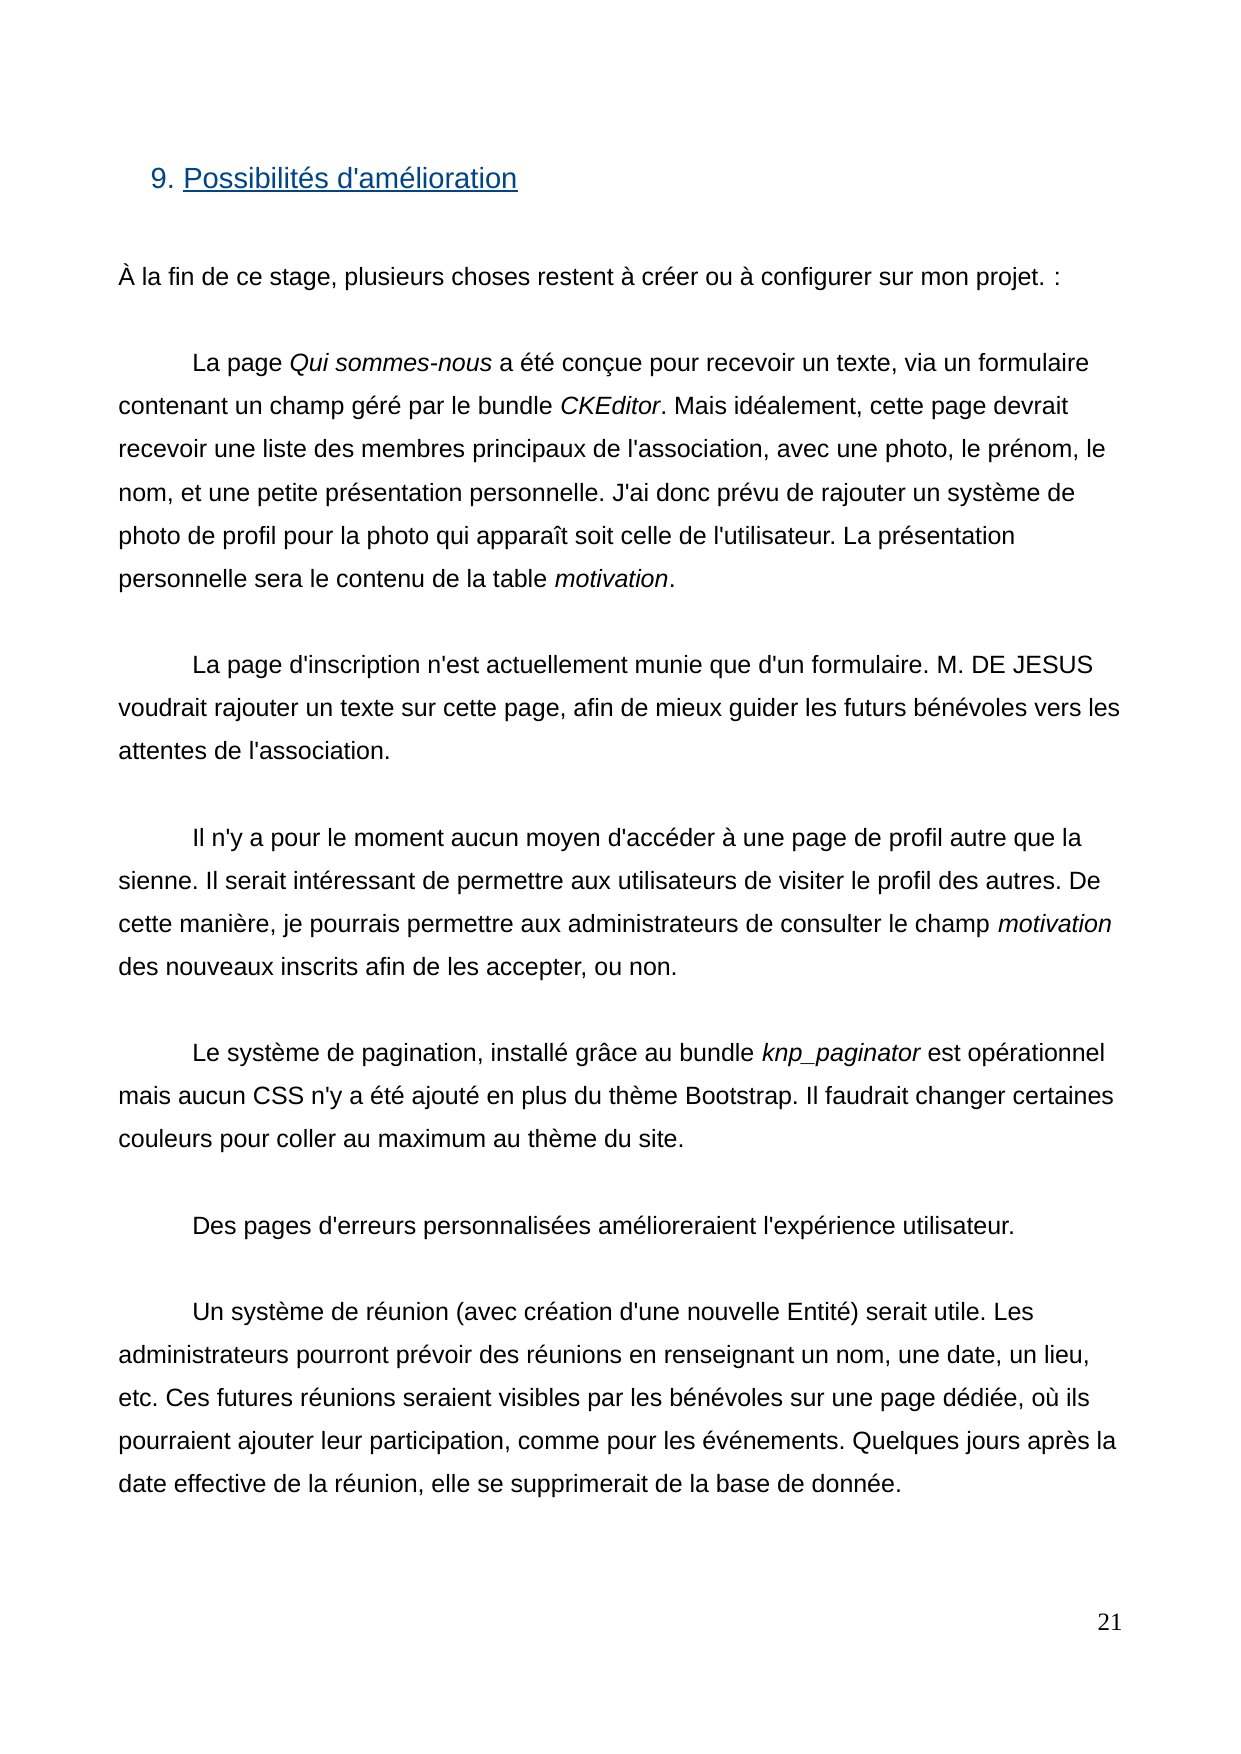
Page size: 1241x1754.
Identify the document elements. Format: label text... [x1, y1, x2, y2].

text 9. Possibilités d'amélioration [118, 161, 1122, 195]
text Des pages d'erreurs personnalisées amélioreraient l'expérience utilisateur. [118, 1211, 1122, 1239]
text La page Qui sommes-nous a été conçue pour recevoir un texte, via un formulaire contenant un champ géré par le bundle CKEditor. Mais idéalement, cette page devrait recevoir une liste des membres principaux de l'association, avec une photo, le prénom, le nom, et une petite présentation personnelle. J'ai donc prévu de rajouter un système de photo de profil pour la photo qui apparaît soit celle de l'utilisateur. La présentation personnelle sera le contenu de la table motivation. [118, 348, 1122, 592]
text Un système de réunion (avec création d'une nouvelle Entité) serait utile. Les administrateurs pourront prévoir des réunions en renseignant un nom, une date, un lieu, etc. Ces futures réunions seraient visibles par les bénévoles sur une page dédiée, où ils pourraient ajouter leur participation, comme pour les événements. Quelques jours après la date effective de la réunion, elle se supprimerait de la base de donnée. [118, 1297, 1122, 1498]
text Le système de pagination, installé grâce au bundle knp_paginator est opérationnel mais aucun CSS n'y a été ajouté en plus du thème Bootstrap. Il faudrait changer certaines couleurs pour coller au maximum au thème du site. [118, 1038, 1122, 1153]
text La page d'inscription n'est actuellement munie que d'un formulaire. M. DE JESUS voudrait rajouter un texte sur cette page, afin de mieux guider les futurs bénévoles vers les attentes de l'association. [118, 650, 1122, 765]
text À la fin de ce stage, plusieurs choses restent à créer ou à configurer sur mon projet. : [118, 262, 1122, 291]
text Il n'y a pour le moment aucun moyen d'accéder à une page de profil autre que la sienne. Il serait intéressant de permettre aux utilisateurs de visiter le profil des autres. De cette manière, je pourrais permettre aux administrateurs de consulter le champ motivation des nouveaux inscrits afin de les accepter, ou non. [118, 822, 1122, 981]
